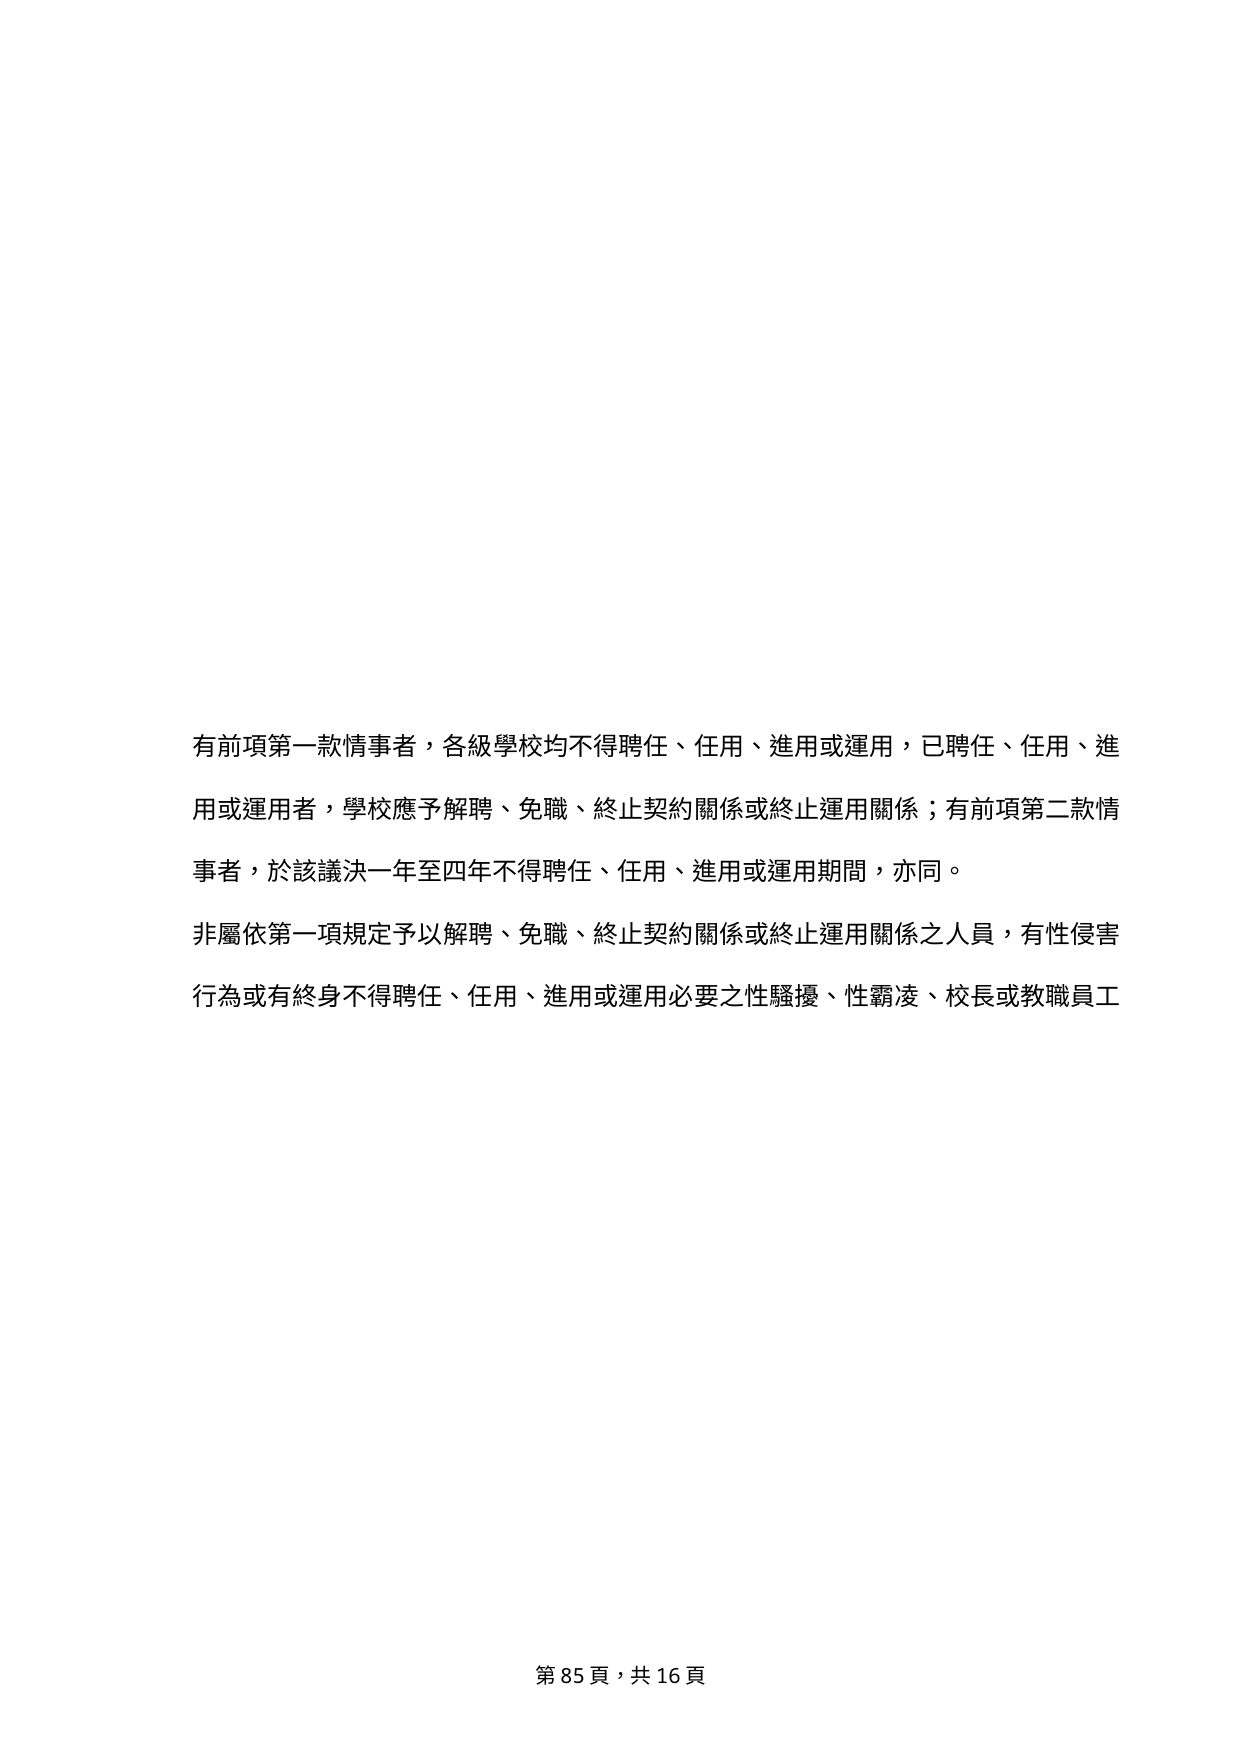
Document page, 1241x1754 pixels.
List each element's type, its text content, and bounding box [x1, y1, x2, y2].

text 非屬依第一項規定予以解聘、免職、終止契約關係或終止運用關係之人員，有性侵害行為或有終身不得聘任、任用、進用或運用必要之性騷擾、性霸凌、校長或教職員工 [192, 891, 1122, 1016]
text 有前項第一款情事者，各級學校均不得聘任、任用、進用或運用，已聘任、任用、進用或運用者，學校應予解聘、免職、終止契約關係或終止運用關係；有前項第二款情事者，於該議決一年至四年不得聘任、任用、進用或運用期間，亦同。 [192, 703, 1122, 891]
